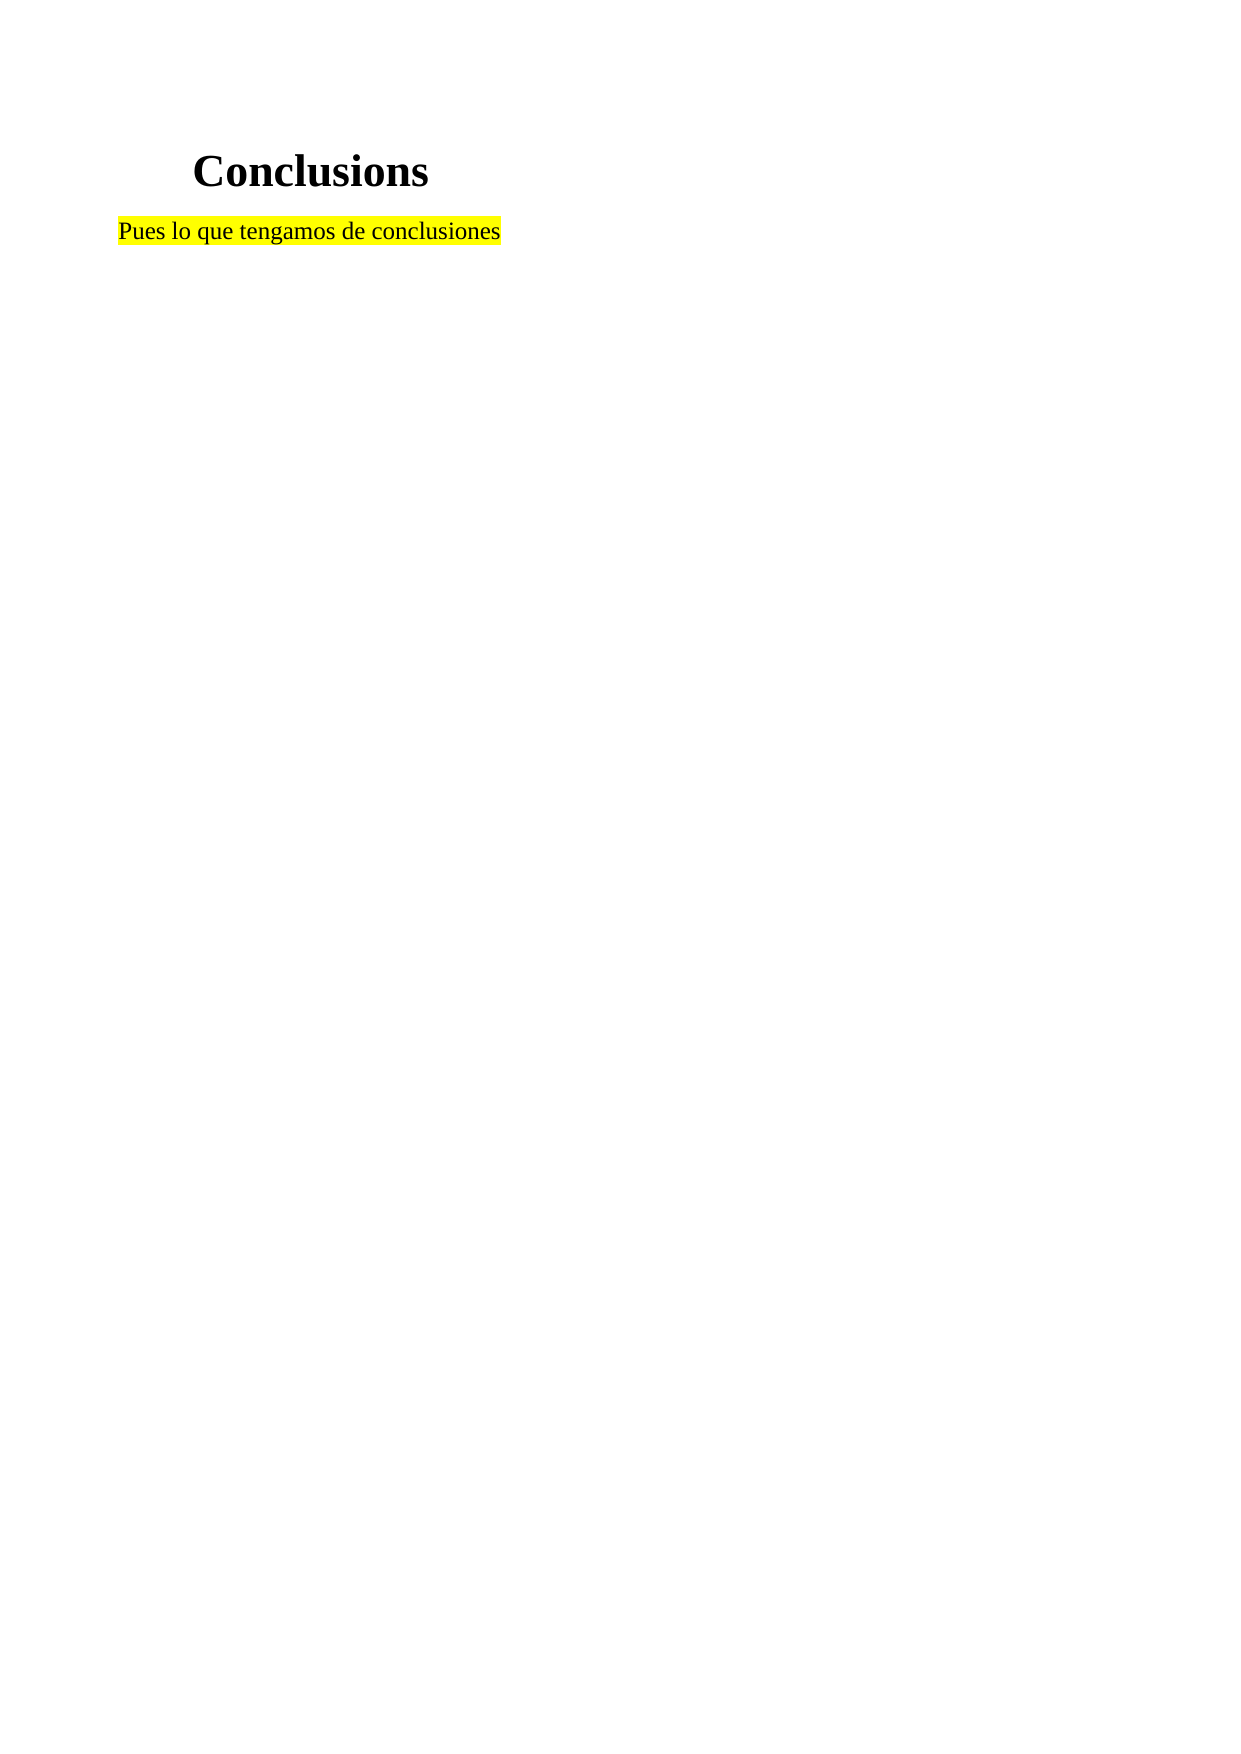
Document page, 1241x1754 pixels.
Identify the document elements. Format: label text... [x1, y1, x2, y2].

text Pues lo que tengamos de conclusiones [118, 216, 1122, 245]
subtitle Conclusions [118, 143, 1122, 196]
